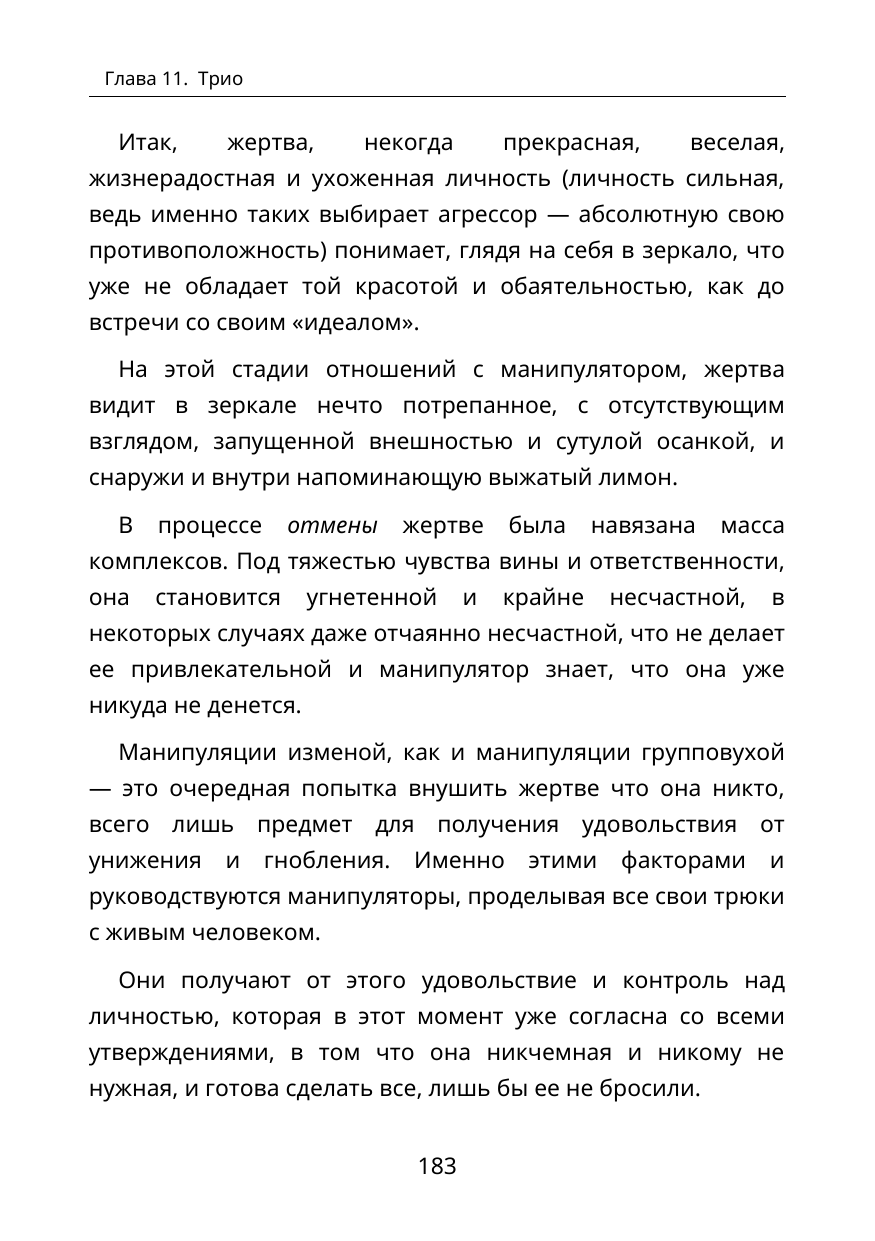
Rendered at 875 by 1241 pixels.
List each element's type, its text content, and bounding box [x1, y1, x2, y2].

text Они получают от этого удовольствие и контроль над личностью, которая в этот момент уже согласна со всеми утверждениями, в том что она никчемная и никому не нужная, и готова сделать все, лишь бы ее не бросили. [88, 964, 786, 1103]
text В процессе отмены жертве была навязана масса комплексов. Под тяжестью чувства вины и ответственности, она становится угнетенной и крайне несчастной, в некоторых случаях даже отчаянно несчастной, что не делает ее привлекательной и манипулятор знает, что она уже никуда не денется. [88, 509, 786, 720]
text Итак, жертва, некогда прекрасная, веселая, жизнерадостная и ухоженная личность (личность сильная, ведь именно таких выбирает агрессор — абсолютную свою противоположность) понимает, глядя на себя в зеркало, что уже не обладает той красотой и обаятельностью, как до встречи со своим «идеалом». [88, 126, 786, 337]
text Манипуляции изменой, как и манипуляции групповухой — это очередная попытка внушить жертве что она никто, всего лишь предмет для получения удовольствия от унижения и гнобления. Именно этими факторами и руководствуются манипуляторы, проделывая все свои трюки с живым человеком. [88, 736, 786, 947]
text На этой стадии отношений с манипулятором, жертва видит в зеркале нечто потрепанное, с отсутствующим взглядом, запущенной внешностью и сутулой осанкой, и снаружи и внутри напоминающую выжатый лимон. [88, 353, 786, 492]
